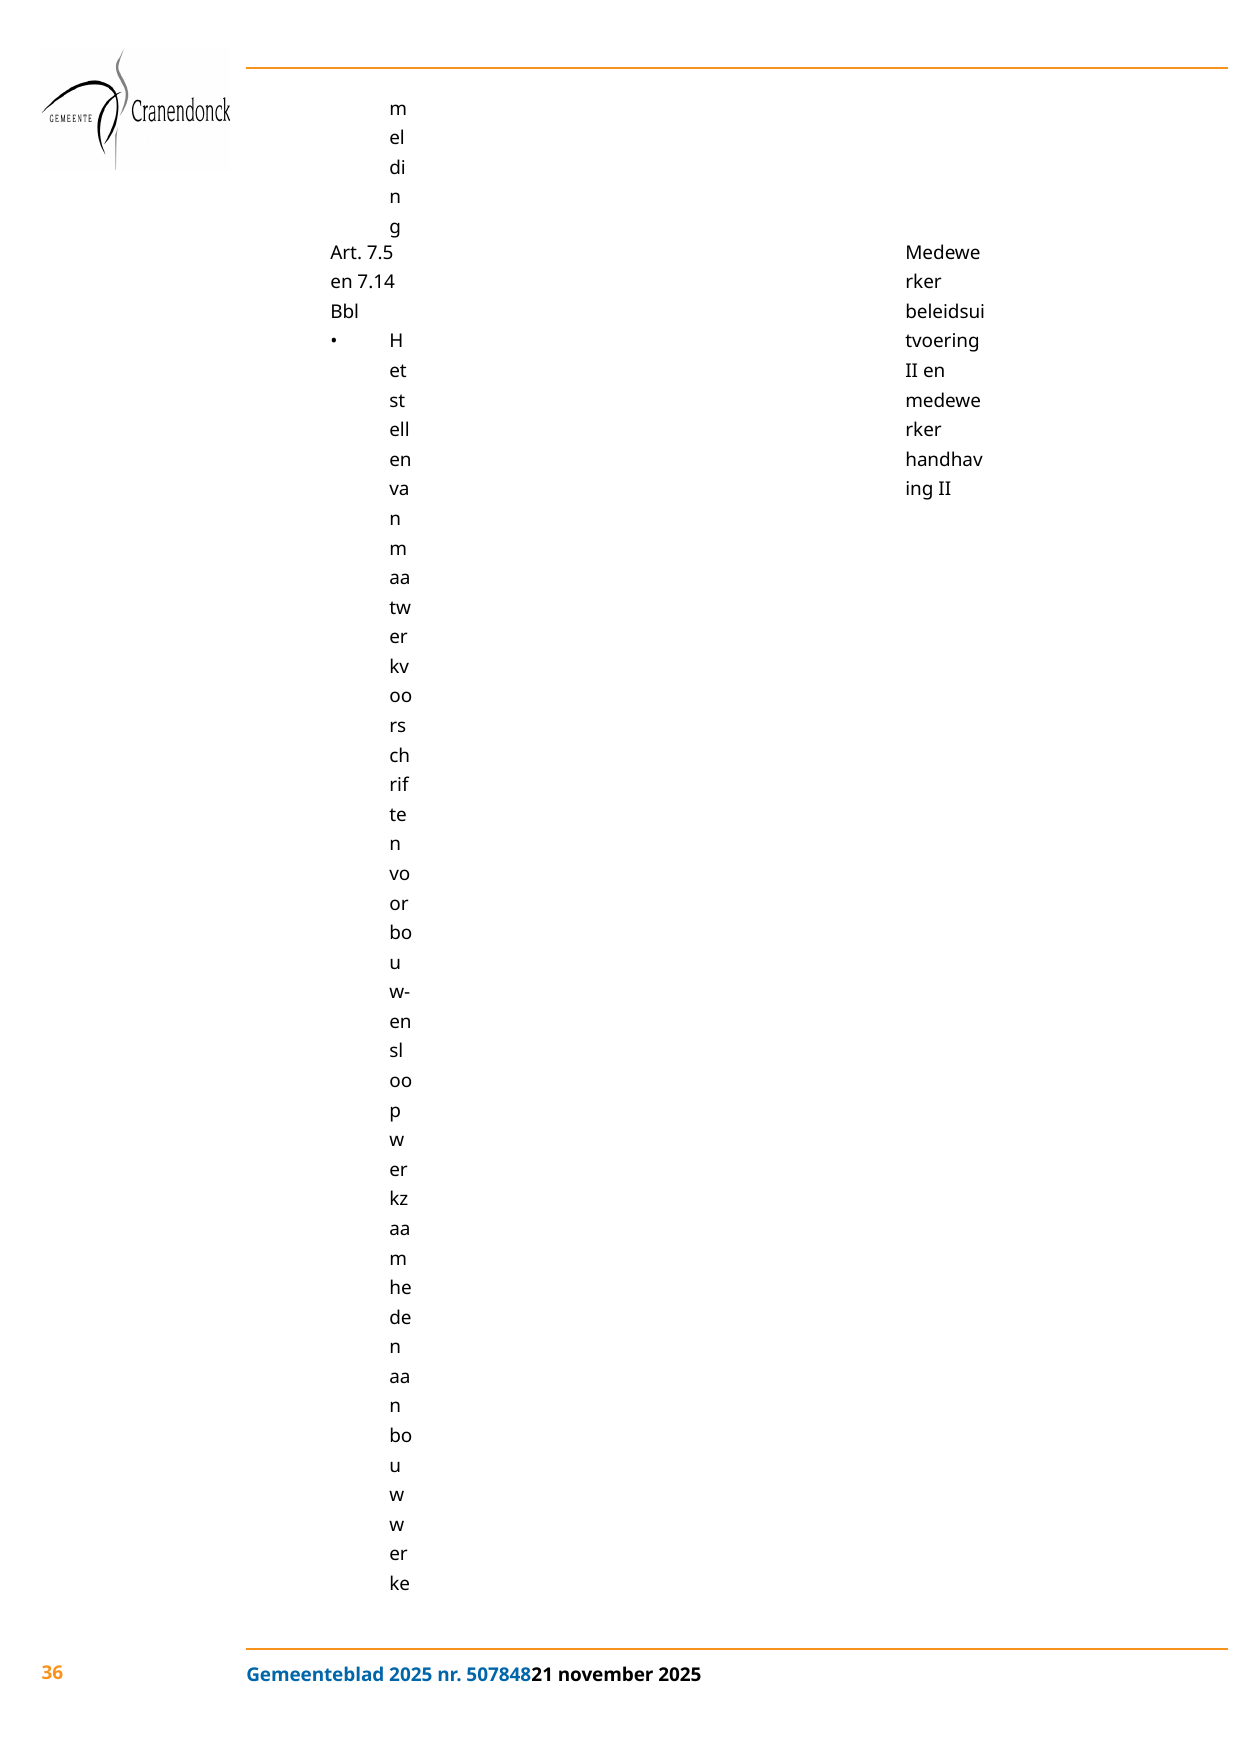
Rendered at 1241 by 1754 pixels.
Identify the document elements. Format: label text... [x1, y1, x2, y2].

table_cell [577, 95, 659, 1596]
table_cell [659, 95, 905, 1596]
table_cell [248, 95, 330, 1596]
table_cell Medewerker beleidsuitvoering II en medewerker handhaving II [905, 239, 987, 1596]
table_cell Art. 7.5 en 7.14 Bbl Het stellen van maatwerkvoorschriften voor bouw- en sloopwerkzaamheden aan bouwwerken. [330, 239, 412, 1596]
table_cell [905, 95, 987, 239]
table_cell [987, 95, 1152, 1596]
table_cell melding [330, 95, 412, 239]
picture [41, 47, 231, 172]
table_cell [412, 95, 577, 1596]
